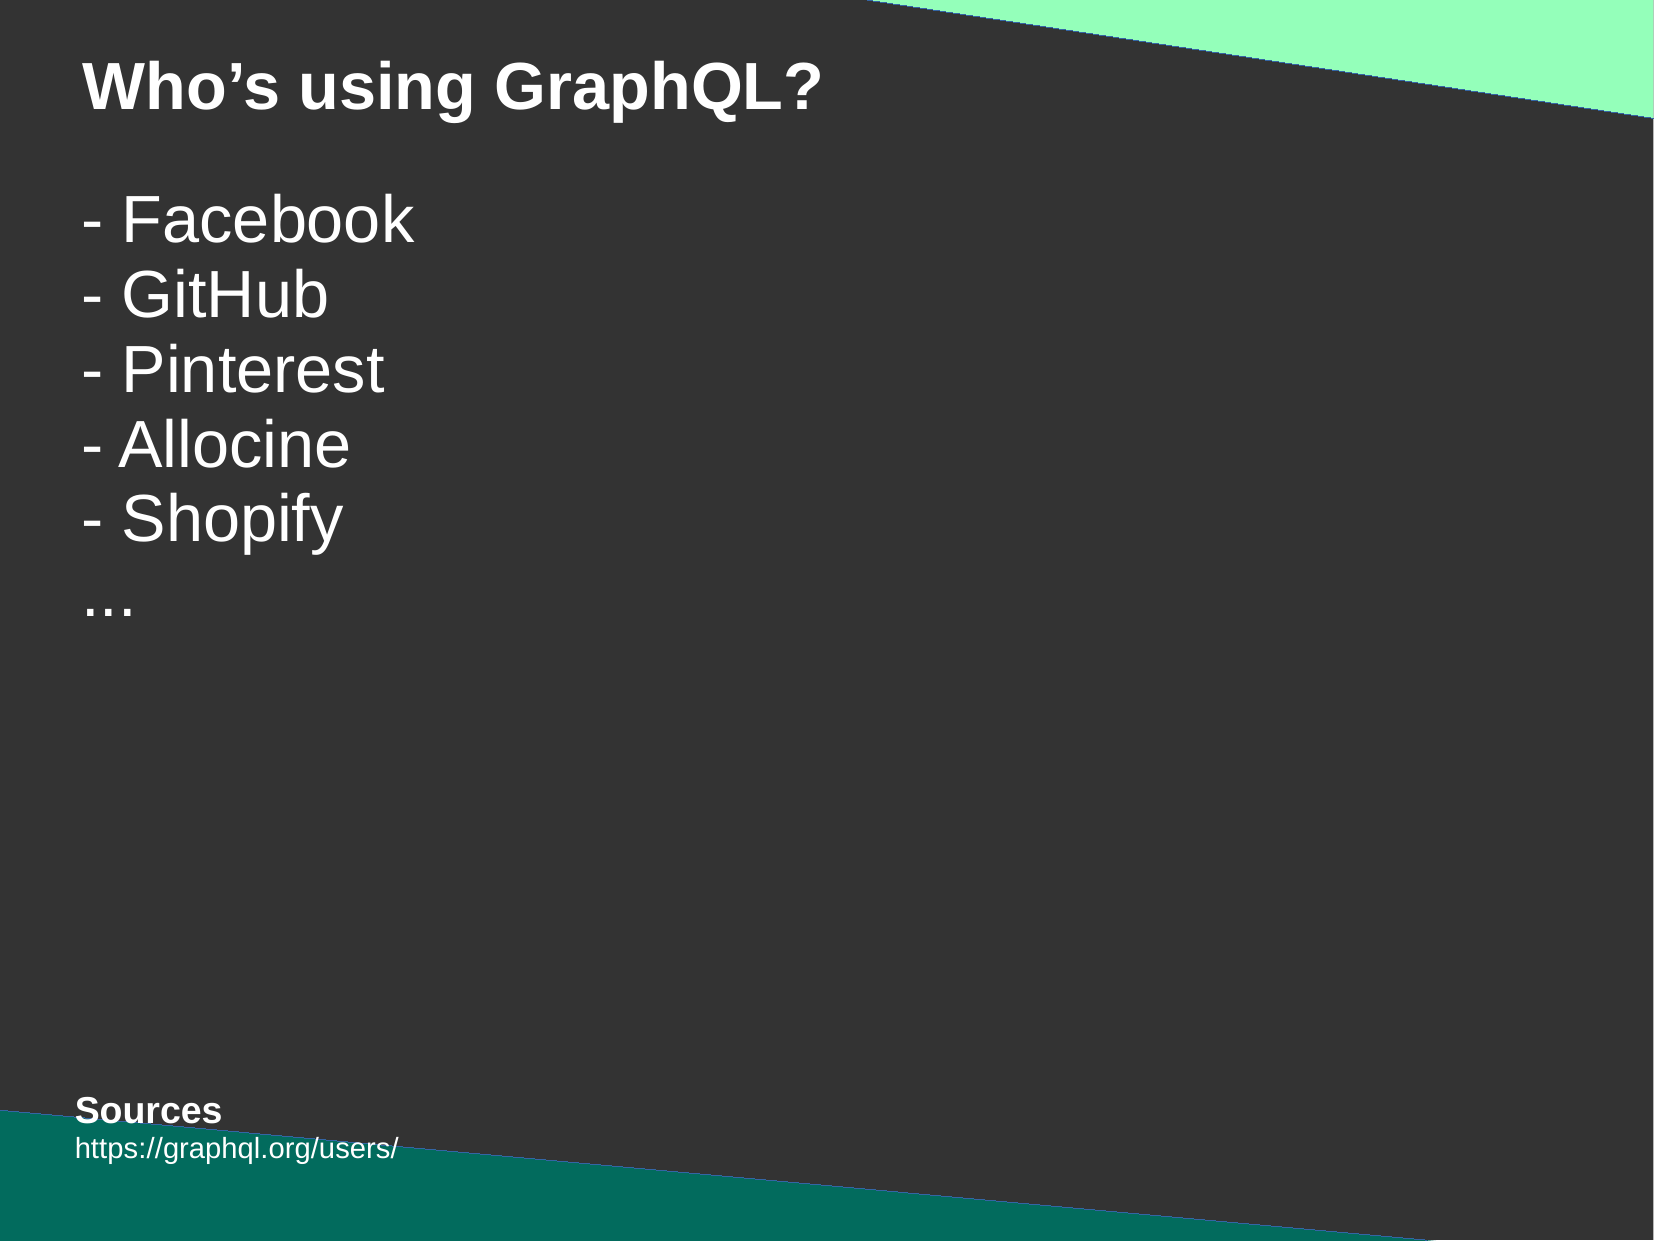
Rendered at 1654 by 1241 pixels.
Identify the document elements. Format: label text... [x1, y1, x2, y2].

title Who’s using GraphQL? [82, 49, 1571, 152]
title - Facebook - GitHub - Pinterest - Allocine - Shopify ... [81, 182, 1621, 874]
text_box [867, 0, 1654, 119]
text_box Sources https://graphql.org/users/ [60, 1082, 1546, 1231]
